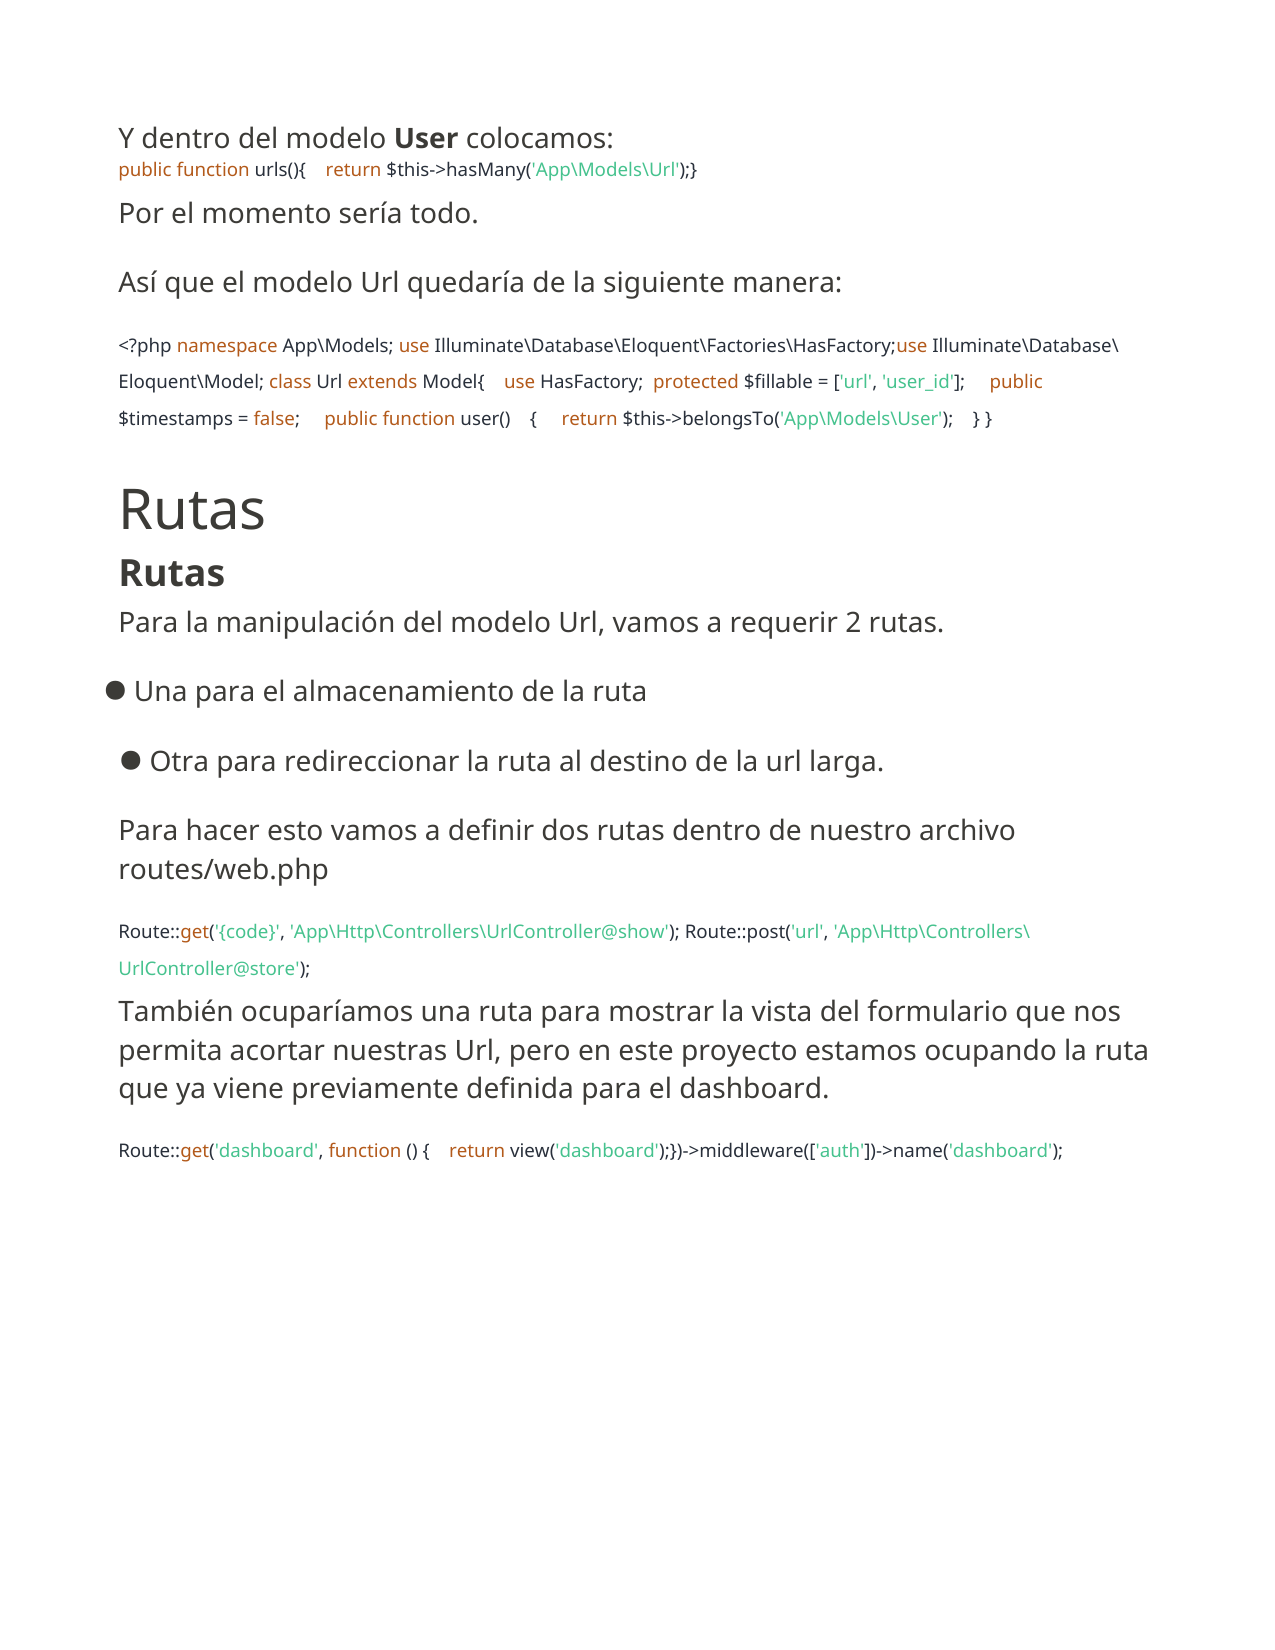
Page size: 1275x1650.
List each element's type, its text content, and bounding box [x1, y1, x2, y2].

text Y dentro del modelo User colocamos: [118, 118, 1157, 156]
text Así que el modelo Url quedaría de la siguiente manera: [118, 262, 1157, 301]
subtitle Rutas [118, 546, 1157, 597]
text Rutas [118, 469, 1157, 546]
text Route::get('dashboard', function () { return view('dashboard');})->middleware(['auth'])->name('dashboard'); [118, 1138, 1157, 1163]
text <?php namespace App\Models; use Illuminate\Database\Eloquent\Factories\HasFactory;use Illuminate\Database\Eloquent\Model; class Url extends Model{ use HasFactory; protected $fillable = ['url', 'user_id']; public $timestamps = false; public function user() { return $this->belongsTo('App\Models\User'); } } [118, 332, 1157, 431]
text También ocuparíamos una ruta para mostrar la vista del formulario que nos permita acortar nuestras Url, pero en este proyecto estamos ocupando la ruta que ya viene previamente definida para el dashboard. [118, 992, 1157, 1107]
list Otra para redireccionar la ruta al destino de la url larga. [134, 741, 1157, 779]
text Para la manipulación del modelo Url, vamos a requerir 2 rutas. [118, 602, 1157, 640]
text Para hacer esto vamos a definir dos rutas dentro de nuestro archivo routes/web.php [118, 811, 1157, 887]
text public function urls(){ return $this->hasMany('App\Models\Url');} [118, 156, 1157, 182]
list Una para el almacenamiento de la ruta [118, 672, 1157, 710]
text Route::get('{code}', 'App\Http\Controllers\UrlController@show'); Route::post('url', 'App\Http\Controllers\UrlController@store'); [118, 919, 1157, 981]
text Por el momento sería todo. [118, 193, 1157, 231]
